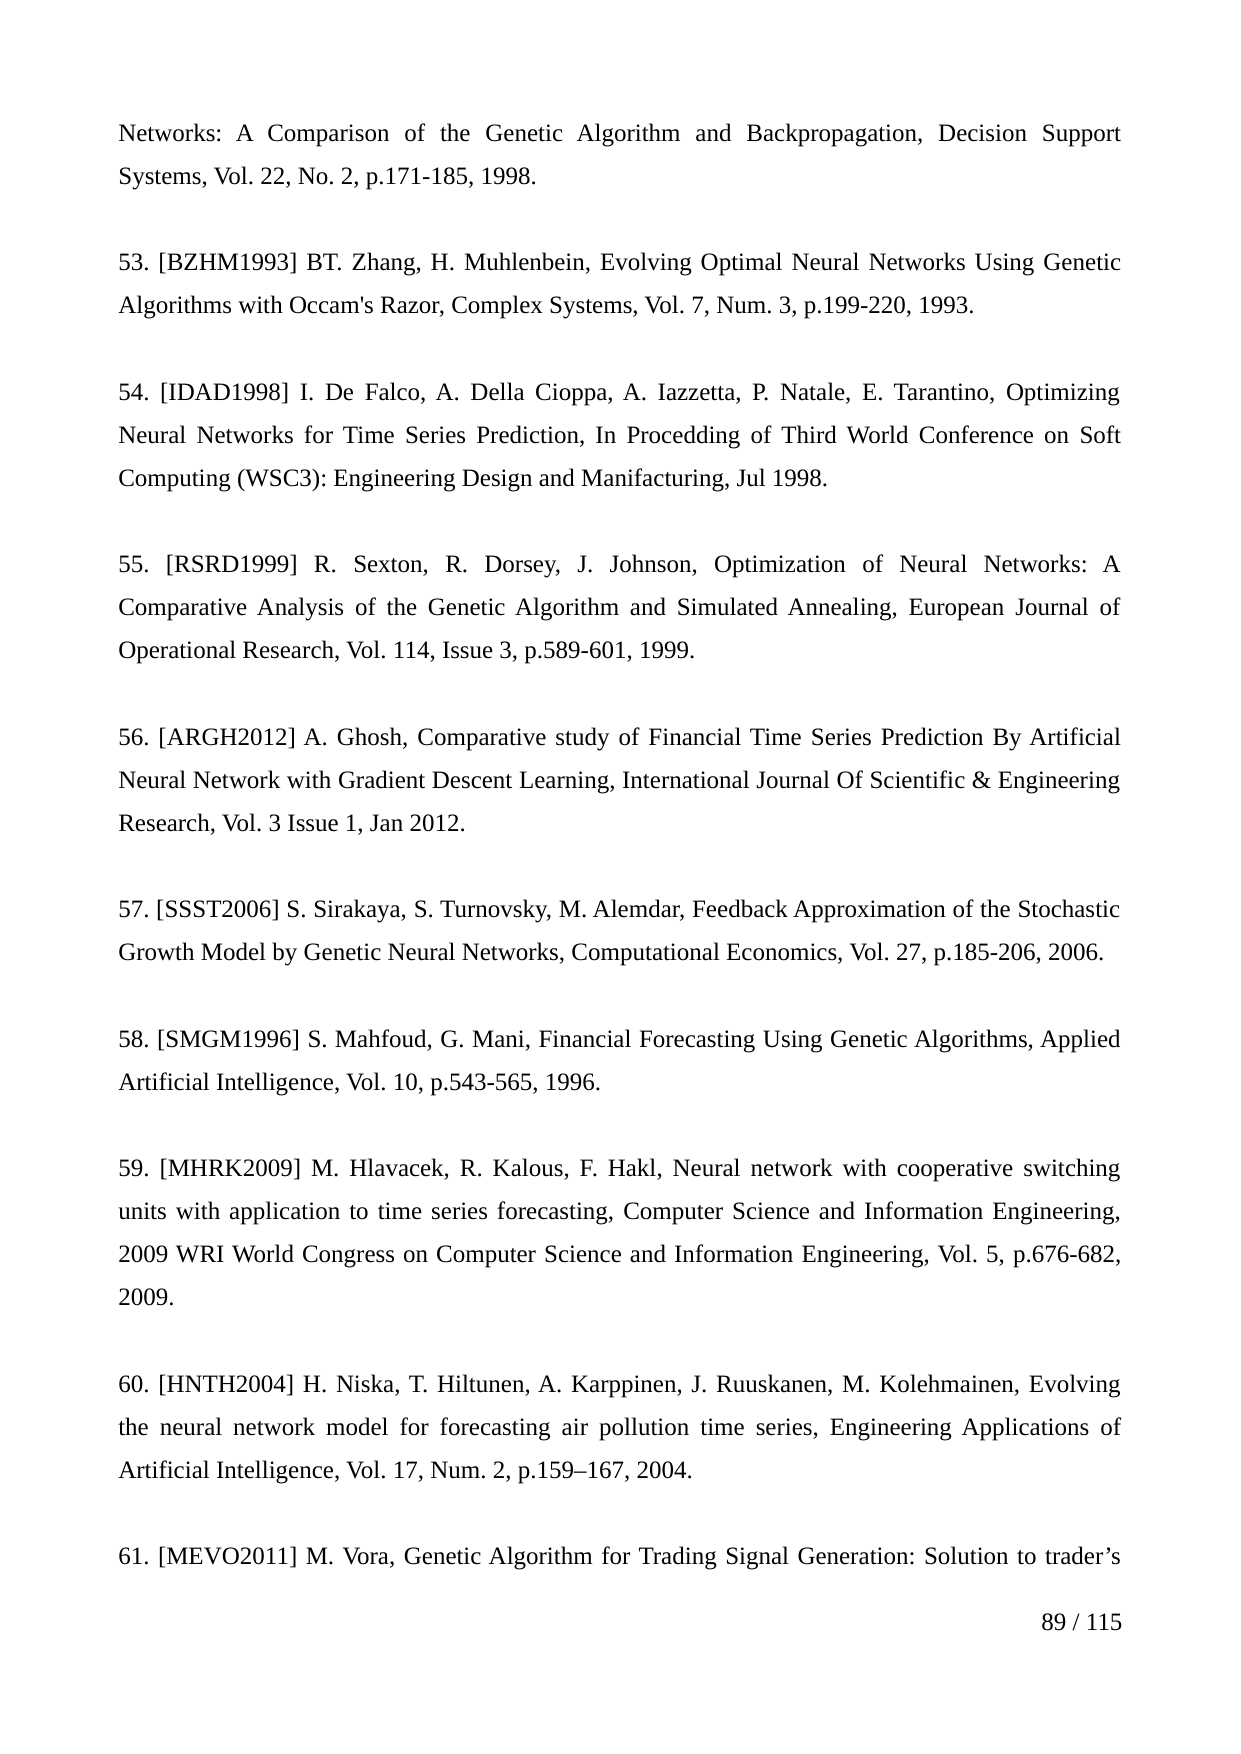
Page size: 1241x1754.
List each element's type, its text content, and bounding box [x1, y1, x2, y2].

text 55. [RSRD1999] R. Sexton, R. Dorsey, J. Johnson, Optimization of Neural Networks: A Comparative Analysis of the Genetic Algorithm and Simulated Annealing, European Journal of Operational Research, Vol. 114, Issue 3, p.589-601, 1999. [118, 549, 1122, 664]
text 61. [MEVO2011] M. Vora, Genetic Algorithm for Trading Signal Generation: Solution to trader’s [118, 1541, 1122, 1570]
text 53. [BZHM1993] BT. Zhang, H. Muhlenbein, Evolving Optimal Neural Networks Using Genetic Algorithms with Occam's Razor, Complex Systems, Vol. 7, Num. 3, p.199-220, 1993. [118, 247, 1122, 319]
text Networks: A Comparison of the Genetic Algorithm and Backpropagation, Decision Support Systems, Vol. 22, No. 2, p.171-185, 1998. [118, 118, 1122, 190]
text 56. [ARGH2012] A. Ghosh, Comparative study of Financial Time Series Prediction By Artificial Neural Network with Gradient Descent Learning, International Journal Of Scientific & Engineering Research, Vol. 3 Issue 1, Jan 2012. [118, 722, 1122, 837]
text 57. [SSST2006] S. Sirakaya, S. Turnovsky, M. Alemdar, Feedback Approximation of the Stochastic Growth Model by Genetic Neural Networks, Computational Economics, Vol. 27, p.185-206, 2006. [118, 894, 1122, 966]
text 60. [HNTH2004] H. Niska, T. Hiltunen, A. Karppinen, J. Ruuskanen, M. Kolehmainen, Evolving the neural network model for forecasting air pollution time series, Engineering Applications of Artificial Intelligence, Vol. 17, Num. 2, p.159–167, 2004. [118, 1369, 1122, 1484]
text 54. [IDAD1998] I. De Falco, A. Della Cioppa, A. Iazzetta, P. Natale, E. Tarantino, Optimizing Neural Networks for Time Series Prediction, In Procedding of Third World Conference on Soft Computing (WSC3): Engineering Design and Manifacturing, Jul 1998. [118, 377, 1122, 492]
text 59. [MHRK2009] M. Hlavacek, R. Kalous, F. Hakl, Neural network with cooperative switching units with application to time series forecasting, Computer Science and Information Engineering, 2009 WRI World Congress on Computer Science and Information Engineering, Vol. 5, p.676-682, 2009. [118, 1153, 1122, 1311]
text 58. [SMGM1996] S. Mahfoud, G. Mani, Financial Forecasting Using Genetic Algorithms, Applied Artificial Intelligence, Vol. 10, p.543-565, 1996. [118, 1024, 1122, 1096]
